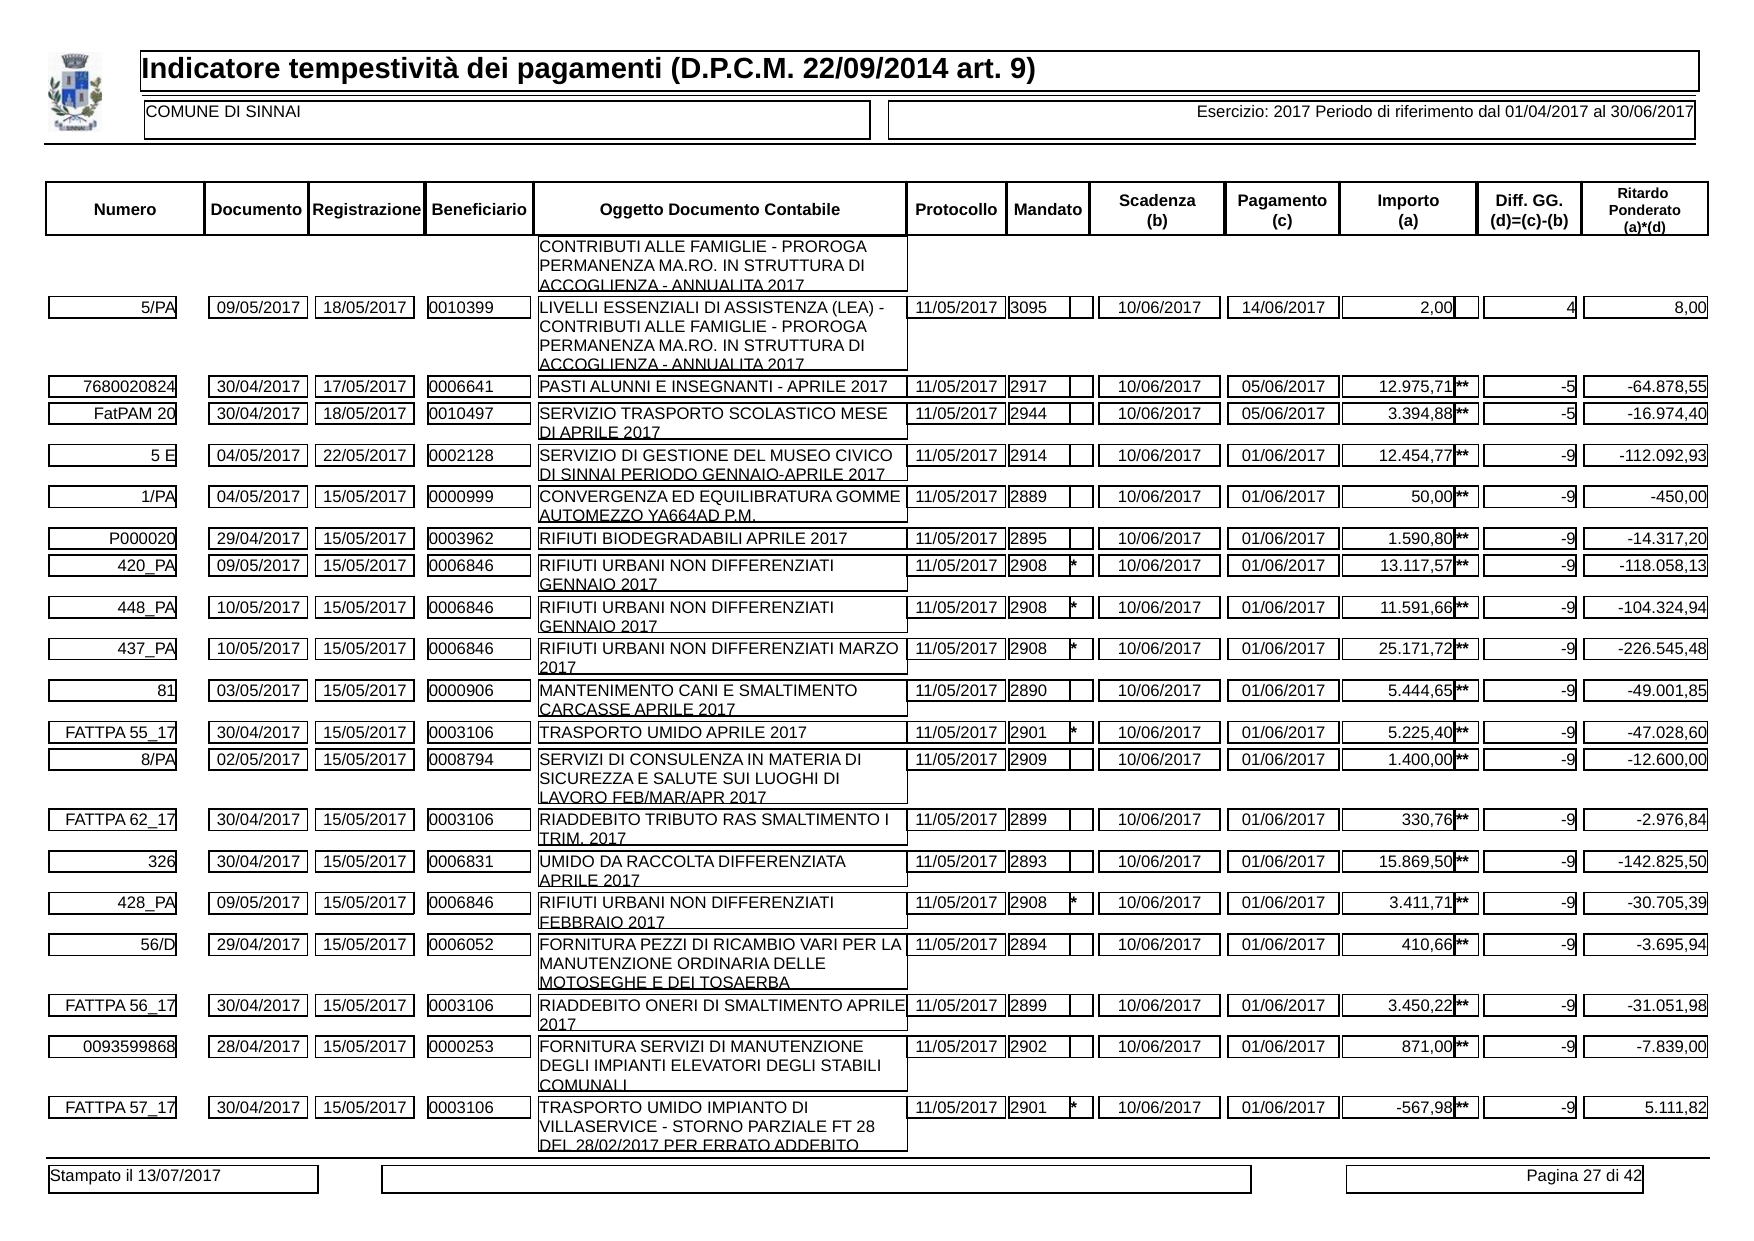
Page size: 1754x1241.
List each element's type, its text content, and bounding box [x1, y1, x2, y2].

text 15/05/2017 [316, 750, 413, 769]
text * [1070, 1097, 1092, 1117]
text ** [1456, 995, 1478, 1014]
text -7.839,00 [1585, 1037, 1707, 1056]
text 11/05/2017 [908, 377, 1005, 396]
text -9 [1485, 487, 1575, 506]
text 0003962 [429, 529, 530, 548]
text 11/05/2017 [908, 1037, 1005, 1056]
text 14/06/2017 [1229, 297, 1338, 317]
text 30/04/2017 [210, 1097, 307, 1117]
text 15/05/2017 [316, 681, 413, 700]
text 11/05/2017 [908, 852, 1005, 871]
text Registrazione [310, 199, 423, 219]
text 11/05/2017 [908, 639, 1005, 658]
text 15/05/2017 [316, 1037, 413, 1056]
text 3.450,22 [1343, 995, 1453, 1014]
text 10/06/2017 [1100, 597, 1219, 617]
text 01/06/2017 [1229, 529, 1338, 548]
text 0008794 [429, 750, 530, 769]
text -2.976,84 [1585, 810, 1707, 829]
text 2895 [1010, 529, 1069, 548]
text 11/05/2017 [908, 487, 1005, 506]
text 7680020824 [50, 377, 175, 396]
text 25.171,72 [1343, 639, 1453, 658]
text ** [1456, 852, 1478, 871]
text 420_PA [50, 556, 175, 575]
text 15/05/2017 [316, 529, 413, 548]
text 5.225,40 [1343, 722, 1453, 742]
text 01/06/2017 [1229, 1037, 1338, 1056]
text Beneficiario [427, 199, 532, 219]
text 15/05/2017 [316, 995, 413, 1014]
text 01/06/2017 [1229, 556, 1338, 575]
text RIFIUTI URBANI NON DIFFERENZIATI GENNAIO 2017 [539, 556, 907, 590]
text 8,00 [1585, 297, 1707, 317]
text RIADDEBITO ONERI DI SMALTIMENTO APRILE 2017 [539, 995, 907, 1030]
text 5 E [50, 445, 175, 464]
text 11/05/2017 [908, 445, 1005, 464]
text 11/05/2017 [908, 810, 1005, 829]
text 0006846 [429, 597, 530, 617]
text 29/04/2017 [210, 935, 307, 954]
text 15/05/2017 [316, 556, 413, 575]
text SERVIZI DI CONSULENZA IN MATERIA DI SICUREZZA E SALUTE SUI LUOGHI DI LAVORO FEB/MAR/APR 2017 [539, 750, 907, 803]
text 410,66 [1343, 935, 1453, 954]
text 2,00 [1343, 297, 1453, 317]
text 2889 [1010, 487, 1069, 506]
text ** [1456, 597, 1478, 617]
text FATTPA 56_17 [50, 995, 175, 1014]
text -64.878,55 [1585, 377, 1707, 396]
text TRASPORTO UMIDO APRILE 2017 [539, 722, 906, 742]
text 3095 [1010, 297, 1069, 317]
text 5.111,82 [1585, 1097, 1707, 1117]
text -49.001,85 [1585, 681, 1707, 700]
text 448_PA [50, 597, 175, 617]
text -9 [1485, 445, 1575, 464]
text CONTRIBUTI ALLE FAMIGLIE - PROROGA PERMANENZA MA.RO. IN STRUTTURA DI ACCOGLIENZA - ANNUALITA 2017 [539, 237, 907, 290]
text Numero [47, 199, 203, 219]
text 1.590,80 [1343, 529, 1453, 548]
text -5 [1485, 404, 1575, 423]
text Indicatore tempestività dei pagamenti (D.P.C.M. 22/09/2014 art. 9) [141, 52, 1698, 85]
text 2899 [1010, 995, 1069, 1014]
text -31.051,98 [1585, 995, 1707, 1014]
text 428_PA [50, 893, 175, 912]
text -450,00 [1585, 487, 1707, 506]
text 11/05/2017 [908, 597, 1005, 617]
text 0003106 [429, 995, 530, 1014]
text 11/05/2017 [908, 935, 1005, 954]
text ** [1456, 750, 1478, 769]
text -104.324,94 [1585, 597, 1707, 617]
text TRASPORTO UMIDO IMPIANTO DI VILLASERVICE - STORNO PARZIALE FT 28 DEL 28/02/2017 PER ERRATO ADDEBITO [539, 1097, 907, 1150]
text Documento [206, 199, 307, 219]
text 1/PA [50, 487, 175, 506]
text 10/06/2017 [1100, 404, 1219, 423]
text -118.058,13 [1585, 556, 1707, 575]
text -14.317,20 [1585, 529, 1707, 548]
text 2908 [1010, 597, 1069, 617]
text 01/06/2017 [1229, 810, 1338, 829]
text -142.825,50 [1585, 852, 1707, 871]
text 0003106 [429, 1097, 530, 1117]
text 0003106 [429, 722, 530, 742]
text FatPAM 20 [50, 404, 175, 423]
text -47.028,60 [1585, 722, 1707, 742]
text 2908 [1010, 893, 1069, 912]
text Scadenza (b) [1091, 191, 1223, 229]
text 02/05/2017 [210, 750, 307, 769]
text FORNITURA SERVIZI DI MANUTENZIONE DEGLI IMPIANTI ELEVATORI DEGLI STABILI COMUNALI [539, 1037, 907, 1090]
text ** [1456, 1037, 1478, 1056]
text 10/05/2017 [210, 639, 307, 658]
text 04/05/2017 [210, 445, 307, 464]
text 10/06/2017 [1100, 681, 1219, 700]
text LIVELLI ESSENZIALI DI ASSISTENZA (LEA) - CONTRIBUTI ALLE FAMIGLIE - PROROGA PERMANENZA MA.RO. IN STRUTTURA DI ACCOGLIENZA - ANNUALITA 2017 [539, 297, 907, 369]
text FATTPA 55_17 [50, 722, 175, 742]
text 2890 [1010, 681, 1069, 700]
text 2908 [1010, 639, 1069, 658]
text RIFIUTI URBANI NON DIFFERENZIATI GENNAIO 2017 [539, 597, 907, 632]
text ** [1456, 445, 1478, 464]
text 2901 [1010, 722, 1069, 742]
text 56/D [50, 935, 175, 954]
text 2899 [1010, 810, 1069, 829]
text ** [1456, 810, 1478, 829]
text * [1070, 722, 1092, 742]
text -9 [1485, 995, 1575, 1014]
text 10/06/2017 [1100, 1097, 1219, 1117]
text Importo (a) [1341, 191, 1475, 229]
text 30/04/2017 [210, 377, 307, 396]
text 10/06/2017 [1100, 529, 1219, 548]
text 04/05/2017 [210, 487, 307, 506]
text 2944 [1010, 404, 1069, 423]
text 01/06/2017 [1229, 722, 1338, 742]
text ** [1456, 404, 1478, 423]
text Diff. GG. (d)=(c)-(b) [1479, 191, 1580, 229]
text ** [1456, 529, 1478, 548]
text 2909 [1010, 750, 1069, 769]
text 22/05/2017 [316, 445, 413, 464]
text * [1070, 893, 1092, 912]
text 30/04/2017 [210, 995, 307, 1014]
text 09/05/2017 [210, 893, 307, 912]
text 10/05/2017 [210, 597, 307, 617]
text P000020 [50, 529, 175, 548]
text 30/04/2017 [210, 404, 307, 423]
text 01/06/2017 [1229, 487, 1338, 506]
text 0093599868 [50, 1037, 175, 1056]
text 5.444,65 [1343, 681, 1453, 700]
text MANTENIMENTO CANI E SMALTIMENTO CARCASSE APRILE 2017 [539, 681, 907, 715]
text 11/05/2017 [908, 681, 1005, 700]
text 10/06/2017 [1100, 722, 1219, 742]
text FORNITURA PEZZI DI RICAMBIO VARI PER LA MANUTENZIONE ORDINARIA DELLE MOTOSEGHE E DEI TOSAERBA [539, 935, 907, 988]
text 11/05/2017 [908, 722, 1005, 742]
text 15/05/2017 [316, 639, 413, 658]
text SERVIZIO TRASPORTO SCOLASTICO MESE DI APRILE 2017 [539, 404, 907, 438]
text 01/06/2017 [1229, 750, 1338, 769]
text FATTPA 57_17 [50, 1097, 175, 1117]
text 01/06/2017 [1229, 445, 1338, 464]
text FATTPA 62_17 [50, 810, 175, 829]
text 0006846 [429, 893, 530, 912]
text 10/06/2017 [1100, 297, 1219, 317]
text Ritardo Ponderato (a)*(d) [1583, 185, 1707, 234]
text 18/05/2017 [316, 404, 413, 423]
text RIFIUTI URBANI NON DIFFERENZIATI MARZO 2017 [539, 639, 907, 673]
text 10/06/2017 [1100, 487, 1219, 506]
text * [1070, 597, 1092, 617]
text 18/05/2017 [316, 297, 413, 317]
text ** [1456, 377, 1478, 396]
text -112.092,93 [1585, 445, 1707, 464]
text 326 [50, 852, 175, 871]
text 01/06/2017 [1229, 852, 1338, 871]
text 10/06/2017 [1100, 893, 1219, 912]
text RIFIUTI URBANI NON DIFFERENZIATI FEBBRAIO 2017 [539, 893, 907, 928]
text 0010399 [429, 297, 530, 317]
text 15/05/2017 [316, 597, 413, 617]
text 15/05/2017 [316, 487, 413, 506]
text -9 [1485, 893, 1575, 912]
text * [1070, 556, 1092, 575]
text 437_PA [50, 639, 175, 658]
text CONVERGENZA ED EQUILIBRATURA GOMME AUTOMEZZO YA664AD P.M. [539, 487, 907, 521]
text -30.705,39 [1585, 893, 1707, 912]
text 0006831 [429, 852, 530, 871]
text 01/06/2017 [1229, 893, 1338, 912]
text -9 [1485, 1037, 1575, 1056]
text -12.600,00 [1585, 750, 1707, 769]
text 11/05/2017 [908, 556, 1005, 575]
text SERVIZIO DI GESTIONE DEL MUSEO CIVICO DI SINNAI PERIODO GENNAIO-APRILE 2017 [539, 445, 907, 480]
text 11/05/2017 [908, 529, 1005, 548]
text Protocollo [908, 199, 1005, 219]
text 29/04/2017 [210, 529, 307, 548]
text 11/05/2017 [908, 1097, 1005, 1117]
text Pagamento (c) [1227, 191, 1338, 229]
text 10/06/2017 [1100, 639, 1219, 658]
text -5 [1485, 377, 1575, 396]
text 13.117,57 [1343, 556, 1453, 575]
text Mandato [1008, 199, 1088, 219]
text 30/04/2017 [210, 852, 307, 871]
text 11/05/2017 [908, 995, 1005, 1014]
text 05/06/2017 [1229, 377, 1338, 396]
text 0002128 [429, 445, 530, 464]
text 10/06/2017 [1100, 377, 1219, 396]
text -9 [1485, 681, 1575, 700]
text 0006846 [429, 556, 530, 575]
text -9 [1485, 529, 1575, 548]
text 4 [1485, 297, 1575, 317]
text 09/05/2017 [210, 556, 307, 575]
text 01/06/2017 [1229, 1097, 1338, 1117]
text -9 [1485, 556, 1575, 575]
text -9 [1485, 597, 1575, 617]
text 11/05/2017 [908, 404, 1005, 423]
text 0006846 [429, 639, 530, 658]
text 12.454,77 [1343, 445, 1453, 464]
text -226.545,48 [1585, 639, 1707, 658]
text 15/05/2017 [316, 893, 413, 912]
text 5/PA [50, 297, 175, 317]
text 10/06/2017 [1100, 935, 1219, 954]
text 11/05/2017 [908, 297, 1005, 317]
text 10/06/2017 [1100, 810, 1219, 829]
text 01/06/2017 [1229, 639, 1338, 658]
text 330,76 [1343, 810, 1453, 829]
text ** [1456, 1097, 1478, 1117]
text 3.411,71 [1343, 893, 1453, 912]
text 50,00 [1343, 487, 1453, 506]
text 2894 [1010, 935, 1069, 954]
text 01/06/2017 [1229, 995, 1338, 1014]
text 11/05/2017 [908, 893, 1005, 912]
text 01/06/2017 [1229, 597, 1338, 617]
text * [1070, 639, 1092, 658]
text ** [1456, 722, 1478, 742]
text 15.869,50 [1343, 852, 1453, 871]
text 0003106 [429, 810, 530, 829]
text 15/05/2017 [316, 722, 413, 742]
text 2893 [1010, 852, 1069, 871]
text -567,98 [1343, 1097, 1453, 1117]
text 01/06/2017 [1229, 681, 1338, 700]
text 10/06/2017 [1100, 995, 1219, 1014]
text -3.695,94 [1585, 935, 1707, 954]
text UMIDO DA RACCOLTA DIFFERENZIATA APRILE 2017 [539, 852, 907, 886]
text 10/06/2017 [1100, 750, 1219, 769]
text 15/05/2017 [316, 810, 413, 829]
text 10/06/2017 [1100, 445, 1219, 464]
text 12.975,71 [1343, 377, 1453, 396]
text PASTI ALUNNI E INSEGNANTI - APRILE 2017 [539, 377, 906, 396]
text 05/06/2017 [1229, 404, 1338, 423]
text ** [1456, 893, 1478, 912]
text 09/05/2017 [210, 297, 307, 317]
text 03/05/2017 [210, 681, 307, 700]
text Stampato il 13/07/2017 [50, 1166, 317, 1185]
text ** [1456, 681, 1478, 700]
text 10/06/2017 [1100, 1037, 1219, 1056]
text 2914 [1010, 445, 1069, 464]
text 15/05/2017 [316, 1097, 413, 1117]
text 871,00 [1343, 1037, 1453, 1056]
text 10/06/2017 [1100, 556, 1219, 575]
text 30/04/2017 [210, 722, 307, 742]
text ** [1456, 639, 1478, 658]
text 10/06/2017 [1100, 852, 1219, 871]
text 2908 [1010, 556, 1069, 575]
text -9 [1485, 852, 1575, 871]
text 3.394,88 [1343, 404, 1453, 423]
text 30/04/2017 [210, 810, 307, 829]
text 0006641 [429, 377, 530, 396]
text 2917 [1010, 377, 1069, 396]
text 0000999 [429, 487, 530, 506]
text RIFIUTI BIODEGRADABILI APRILE 2017 [539, 529, 906, 548]
text Oggetto Documento Contabile [535, 199, 905, 219]
text -9 [1485, 750, 1575, 769]
text 81 [50, 681, 175, 700]
text -9 [1485, 935, 1575, 954]
text 0010497 [429, 404, 530, 423]
text Pagina 27 di 42 [1347, 1166, 1642, 1185]
text 0000906 [429, 681, 530, 700]
text 1.400,00 [1343, 750, 1453, 769]
text 11/05/2017 [908, 750, 1005, 769]
text COMUNE DI SINNAI [145, 102, 869, 121]
text Esercizio: 2017 Periodo di riferimento dal 01/04/2017 al 30/06/2017 [889, 102, 1694, 121]
text -9 [1485, 810, 1575, 829]
text 17/05/2017 [316, 377, 413, 396]
text 15/05/2017 [316, 852, 413, 871]
picture [47, 52, 103, 132]
text 28/04/2017 [210, 1037, 307, 1056]
text 8/PA [50, 750, 175, 769]
text 2901 [1010, 1097, 1069, 1117]
text 15/05/2017 [316, 935, 413, 954]
text 0006052 [429, 935, 530, 954]
text 11.591,66 [1343, 597, 1453, 617]
text ** [1456, 935, 1478, 954]
text 0000253 [429, 1037, 530, 1056]
text ** [1456, 487, 1478, 506]
text -9 [1485, 639, 1575, 658]
text ** [1456, 556, 1478, 575]
text -9 [1485, 1097, 1575, 1117]
text RIADDEBITO TRIBUTO RAS SMALTIMENTO I TRIM. 2017 [539, 810, 907, 844]
text -16.974,40 [1585, 404, 1707, 423]
text 01/06/2017 [1229, 935, 1338, 954]
text -9 [1485, 722, 1575, 742]
text 2902 [1010, 1037, 1069, 1056]
